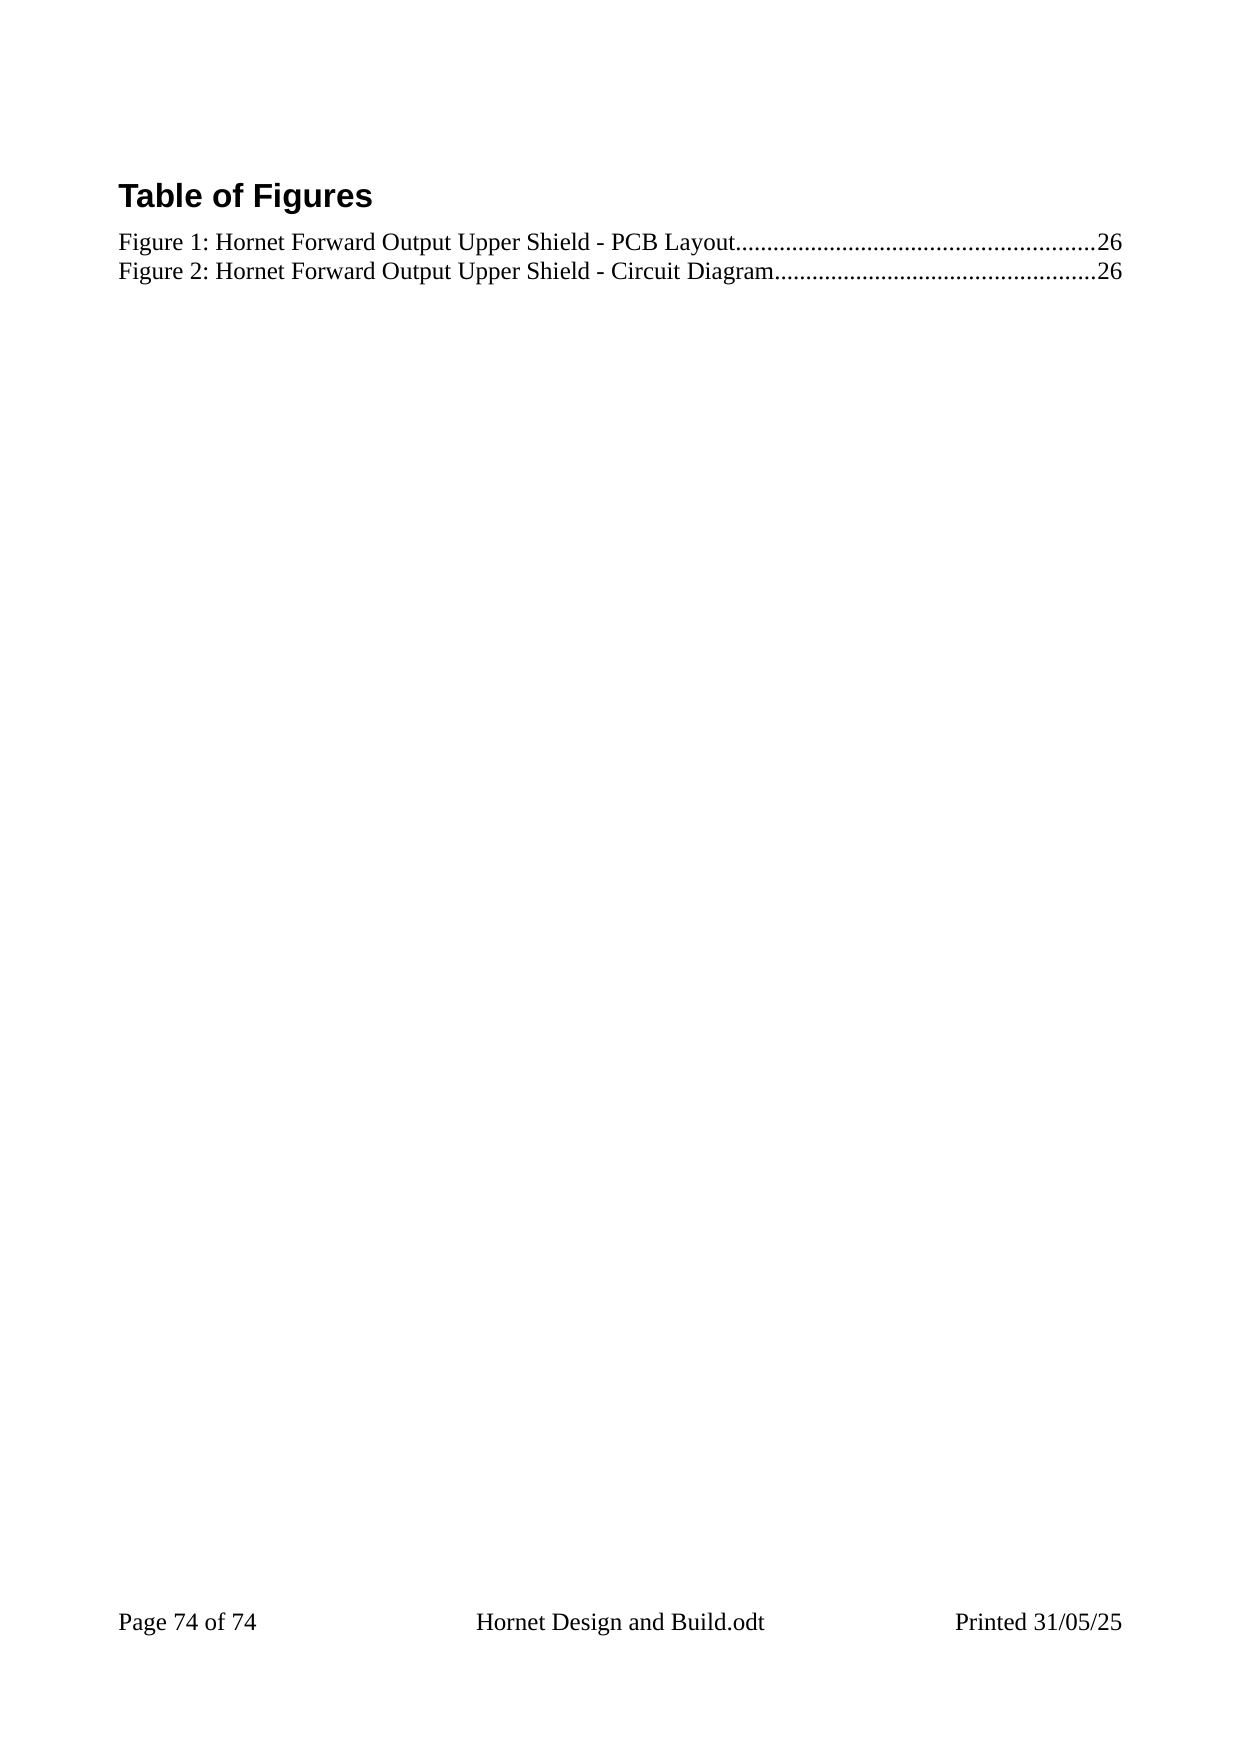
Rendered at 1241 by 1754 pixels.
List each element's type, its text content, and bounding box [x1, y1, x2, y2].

subtitle Table of Figures [118, 176, 1122, 214]
text Figure 1: Hornet Forward Output Upper Shield - PCB Layout 26 [118, 227, 1122, 256]
text Figure 2: Hornet Forward Output Upper Shield - Circuit Diagram 26 [118, 256, 1122, 284]
